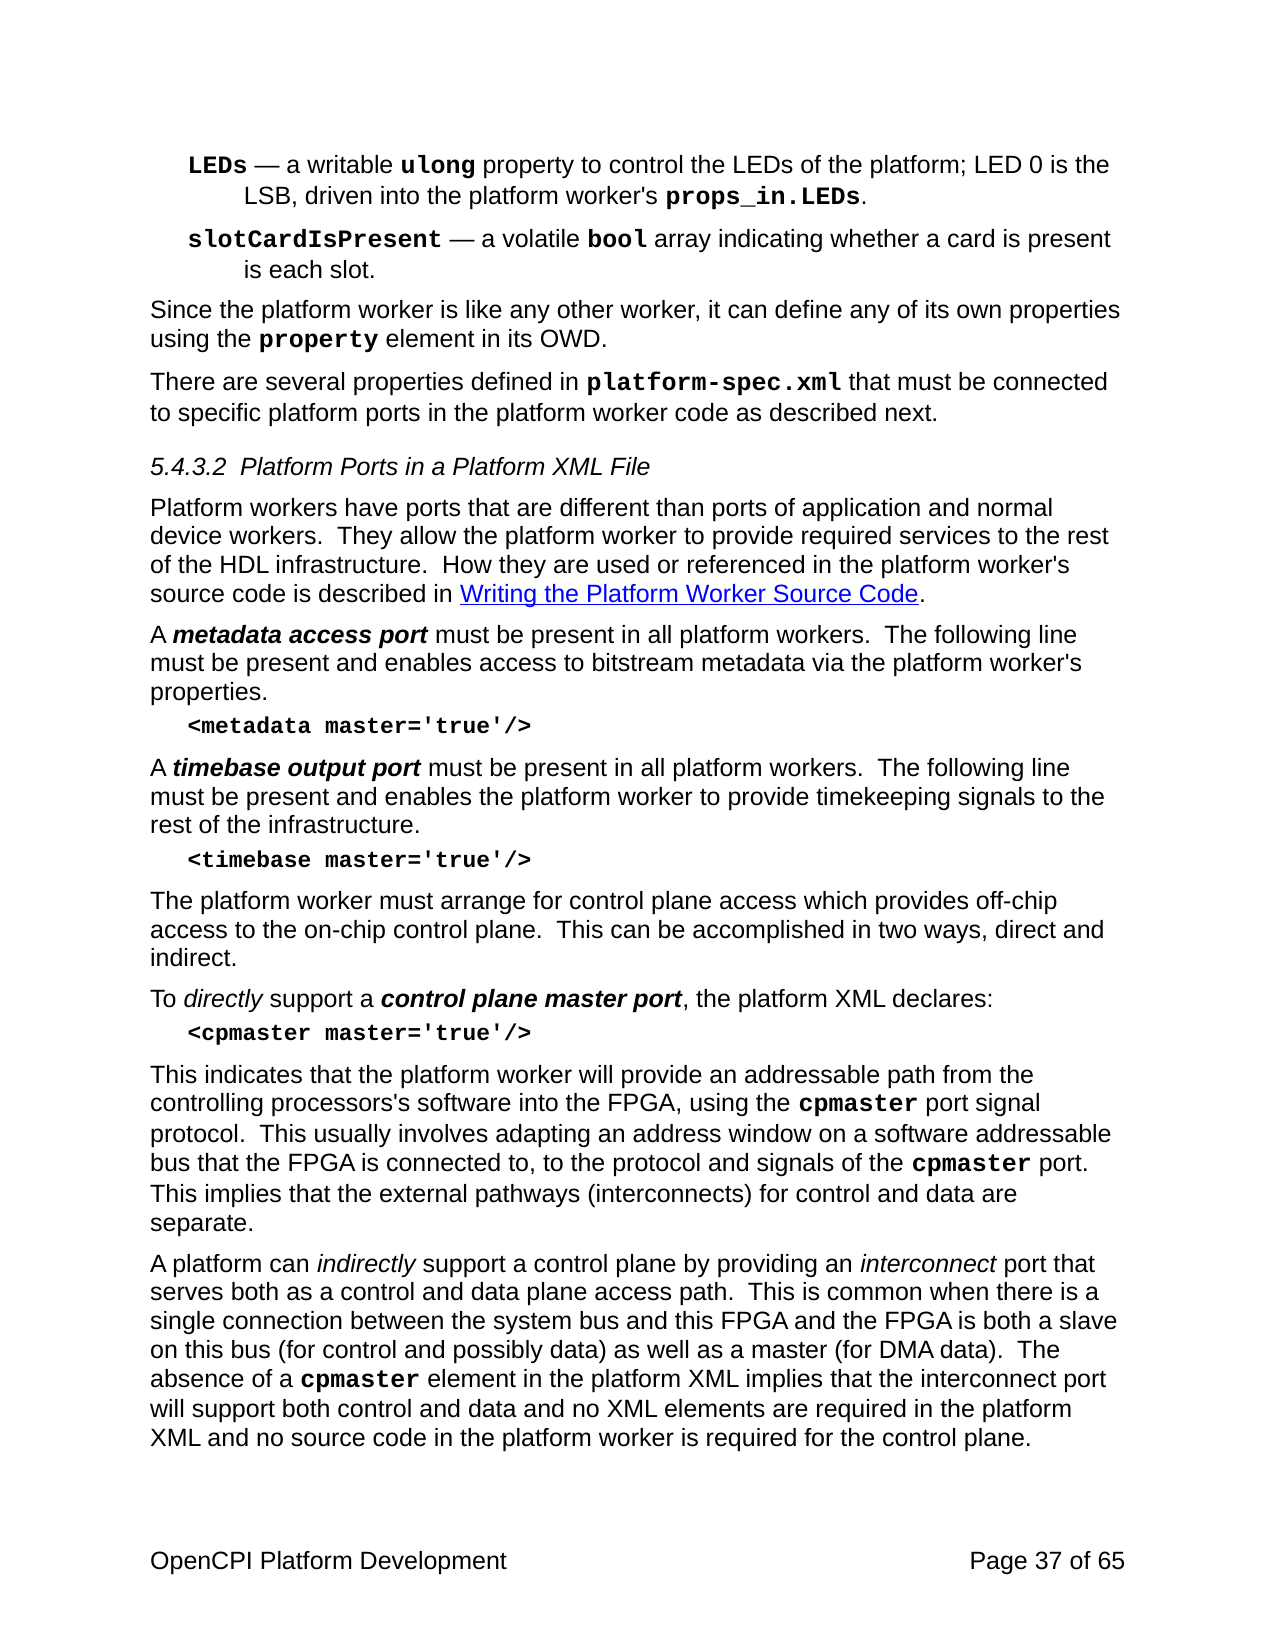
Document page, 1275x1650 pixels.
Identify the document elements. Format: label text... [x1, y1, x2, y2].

text <cpmaster master='true'/> [187, 1022, 1125, 1048]
text Platform workers have ports that are different than ports of application and normal device workers. They allow the platform worker to provide required services to the rest of the HDL infrastructure. How they are used or referenced in the platform worker's source code is described in Writing the Platform Worker Source Code. [150, 493, 1125, 608]
text A metadata access port must be present in all platform workers. The following line must be present and enables access to bitstream metadata via the platform worker's properties. [150, 619, 1125, 706]
text This indicates that the platform worker will provide an addressable path from the controlling processors's software into the FPGA, using the cpmaster port signal protocol. This usually involves adapting an address window on a software addressable bus that the FPGA is connected to, to the protocol and signals of the cpmaster port. This implies that the external pathways (interconnects) for control and data are separate. [150, 1060, 1125, 1237]
text There are several properties defined in platform-spec.xml that must be connected to specific platform ports in the platform worker code as described next. [150, 367, 1125, 427]
text A platform can indirectly support a control plane by providing an interconnect port that serves both as a control and data plane access path. This is common when there is a single connection between the system bus and this FPGA and the FPGA is both a slave on this bus (for control and possibly data) as well as a master (for DMA data). The absence of a cpmaster element in the platform XML implies that the interconnect port will support both control and data and no XML elements are required in the platform XML and no source code in the platform worker is required for the control plane. [150, 1248, 1125, 1452]
text The platform worker must arrange for control plane access which provides off-chip access to the on-chip control plane. This can be accomplished in two ways, direct and indirect. [150, 886, 1125, 972]
text LEDs — a writable ulong property to control the LEDs of the platform; LED 0 is the LSB, driven into the platform worker's props_in.LEDs. [187, 150, 1125, 212]
text Since the platform worker is like any other worker, it can define any of its own properties using the property element in its OWD. [150, 296, 1125, 355]
text A timebase output port must be present in all platform workers. The following line must be present and enables the platform worker to provide timekeeping signals to the rest of the infrastructure. [150, 753, 1125, 839]
text To directly support a control plane master port, the platform XML declares: [150, 984, 1125, 1013]
subtitle Platform Ports in a Platform XML File [150, 452, 1125, 481]
text <timebase master='true'/> [187, 848, 1125, 874]
text <metadata master='true'/> [187, 715, 1125, 741]
text slotCardIsPresent — a volatile bool array indicating whether a card is present is each slot. [187, 224, 1125, 283]
